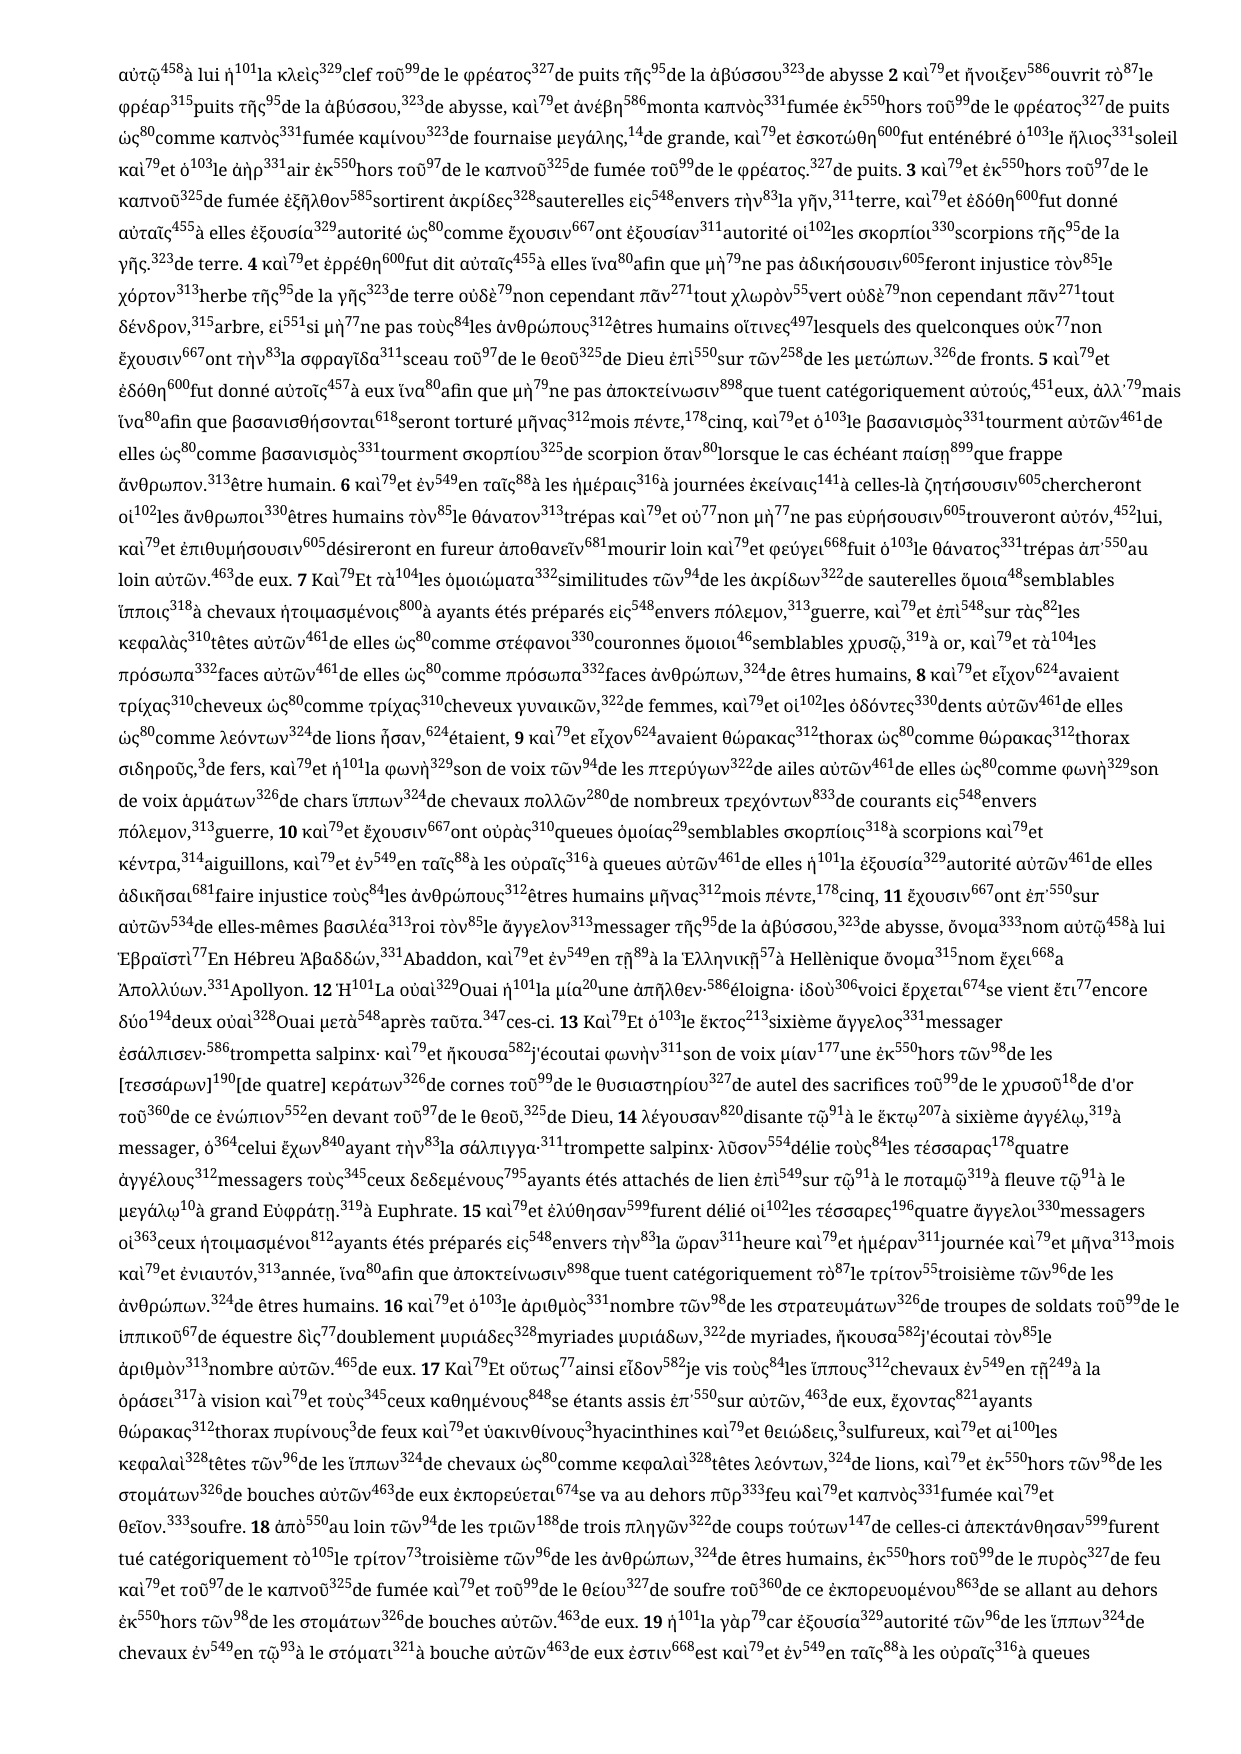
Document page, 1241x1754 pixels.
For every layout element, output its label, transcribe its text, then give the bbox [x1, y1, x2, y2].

text 1 Καὶ79Et ὁ103le πέμπτος213cinquième ἄγγελος331messager ἐσάλπισεν·586trompetta salpinx· καὶ79et εἶδον582je vis ἀστέρα313étoile ἐκ550hors τοῦ97de le οὐρανοῦ325de ciel πεπτωκότα770ayant tombé εἰς548envers τὴν83la γῆν,311terre, καὶ79et ἐδόθη600fut donné αὐτῷ458à lui ἡ101la κλεὶς329clef τοῦ99de le φρέατος327de puits τῆς95de la ἀβύσσου323de abysse 2 καὶ79et ἤνοιξεν586ouvrit τὸ87le φρέαρ315puits τῆς95de la ἀβύσσου,323de abysse, καὶ79et ἀνέβη586monta καπνὸς331fumée ἐκ550hors τοῦ99de le φρέατος327de puits ὡς80comme καπνὸς331fumée καμίνου323de fournaise μεγάλης,14de grande, καὶ79et ἐσκοτώθη600fut enténébré ὁ103le ἥλιος331soleil καὶ79et ὁ103le ἀὴρ331air ἐκ550hors τοῦ97de le καπνοῦ325de fumée τοῦ99de le φρέατος.327de puits. 3 καὶ79et ἐκ550hors τοῦ97de le καπνοῦ325de fumée ἐξῆλθον585sortirent ἀκρίδες328sauterelles εἰς548envers τὴν83la γῆν,311terre, καὶ79et ἐδόθη600fut donné αὐταῖς455à elles ἐξουσία329autorité ὡς80comme ἔχουσιν667ont ἐξουσίαν311autorité οἱ102les σκορπίοι330scorpions τῆς95de la γῆς.323de terre. 4 καὶ79et ἐρρέθη600fut dit αὐταῖς455à elles ἵνα80afin que μὴ79ne pas ἀδικήσουσιν605feront injustice τὸν85le χόρτον313herbe τῆς95de la γῆς323de terre οὐδὲ79non cependant πᾶν271tout χλωρὸν55vert οὐδὲ79non cependant πᾶν271tout δένδρον,315arbre, εἰ551si μὴ77ne pas τοὺς84les ἀνθρώπους312êtres humains οἵτινες497lesquels des quelconques οὐκ77non ἔχουσιν667ont τὴν83la σφραγῖδα311sceau τοῦ97de le θεοῦ325de Dieu ἐπὶ550sur τῶν258de les μετώπων.326de fronts. 5 καὶ79et ἐδόθη600fut donné αὐτοῖς457à eux ἵνα80afin que μὴ79ne pas ἀποκτείνωσιν898que tuent catégoriquement αὐτούς,451eux, ἀλλ᾽79mais ἵνα80afin que βασανισθήσονται618seront torturé μῆνας312mois πέντε,178cinq, καὶ79et ὁ103le βασανισμὸς331tourment αὐτῶν461de elles ὡς80comme βασανισμὸς331tourment σκορπίου325de scorpion ὅταν80lorsque le cas échéant παίσῃ899que frappe ἄνθρωπον.313être humain. 6 καὶ79et ἐν549en ταῖς88à les ἡμέραις316à journées ἐκείναις141à celles-là ζητήσουσιν605chercheront οἱ102les ἄνθρωποι330êtres humains τὸν85le θάνατον313trépas καὶ79et οὐ77non μὴ77ne pas εὑρήσουσιν605trouveront αὐτόν,452lui, καὶ79et ἐπιθυμήσουσιν605désireront en fureur ἀποθανεῖν681mourir loin καὶ79et φεύγει668fuit ὁ103le θάνατος331trépas ἀπ᾽550au loin αὐτῶν.463de eux. 7 Καὶ79Et τὰ104les ὁμοιώματα332similitudes τῶν94de les ἀκρίδων322de sauterelles ὅμοια48semblables ἵπποις318à chevaux ἡτοιμασμένοις800à ayants étés préparés εἰς548envers πόλεμον,313guerre, καὶ79et ἐπὶ548sur τὰς82les κεφαλὰς310têtes αὐτῶν461de elles ὡς80comme στέφανοι330couronnes ὅμοιοι46semblables χρυσῷ,319à or, καὶ79et τὰ104les πρόσωπα332faces αὐτῶν461de elles ὡς80comme πρόσωπα332faces ἀνθρώπων,324de êtres humains, 8 καὶ79et εἶχον624avaient τρίχας310cheveux ὡς80comme τρίχας310cheveux γυναικῶν,322de femmes, καὶ79et οἱ102les ὀδόντες330dents αὐτῶν461de elles ὡς80comme λεόντων324de lions ἦσαν,624étaient, 9 καὶ79et εἶχον624avaient θώρακας312thorax ὡς80comme θώρακας312thorax σιδηροῦς,3de fers, καὶ79et ἡ101la φωνὴ329son de voix τῶν94de les πτερύγων322de ailes αὐτῶν461de elles ὡς80comme φωνὴ329son de voix ἁρμάτων326de chars ἵππων324de chevaux πολλῶν280de nombreux τρεχόντων833de courants εἰς548envers πόλεμον,313guerre, 10 καὶ79et ἔχουσιν667ont οὐρὰς310queues ὁμοίας29semblables σκορπίοις318à scorpions καὶ79et κέντρα,314aiguillons, καὶ79et ἐν549en ταῖς88à les οὐραῖς316à queues αὐτῶν461de elles ἡ101la ἐξουσία329autorité αὐτῶν461de elles ἀδικῆσαι681faire injustice τοὺς84les ἀνθρώπους312êtres humains μῆνας312mois πέντε,178cinq, 11 ἔχουσιν667ont ἐπ᾽550sur αὐτῶν534de elles-mêmes βασιλέα313roi τὸν85le ἄγγελον313messager τῆς95de la ἀβύσσου,323de abysse, ὄνομα333nom αὐτῷ458à lui Ἑβραϊστὶ77En Hébreu Ἀβαδδών,331Abaddon, καὶ79et ἐν549en τῇ89à la Ἑλληνικῇ57à Hellènique ὄνομα315nom ἔχει668a Ἀπολλύων.331Apollyon. 12 Ἡ101La οὐαὶ329Ouai ἡ101la μία20une ἀπῆλθεν·586éloigna· ἰδοὺ306voici ἔρχεται674se vient ἔτι77encore δύο194deux οὐαὶ328Ouai μετὰ548après ταῦτα.347ces-ci. 13 Καὶ79Et ὁ103le ἕκτος213sixième ἄγγελος331messager ἐσάλπισεν·586trompetta salpinx· καὶ79et ἤκουσα582j'écoutai φωνὴν311son de voix μίαν177une ἐκ550hors τῶν98de les [τεσσάρων]190[de quatre] κεράτων326de cornes τοῦ99de le θυσιαστηρίου327de autel des sacrifices τοῦ99de le χρυσοῦ18de d'or τοῦ360de ce ἐνώπιον552en devant τοῦ97de le θεοῦ,325de Dieu, 14 λέγουσαν820disante τῷ91à le ἕκτῳ207à sixième ἀγγέλῳ,319à messager, ὁ364celui ἔχων840ayant τὴν83la σάλπιγγα·311trompette salpinx· λῦσον554délie τοὺς84les τέσσαρας178quatre ἀγγέλους312messagers τοὺς345ceux δεδεμένους795ayants étés attachés de lien ἐπὶ549sur τῷ91à le ποταμῷ319à fleuve τῷ91à le μεγάλῳ10à grand Εὐφράτῃ.319à Euphrate. 15 καὶ79et ἐλύθησαν599furent délié οἱ102les τέσσαρες196quatre ἄγγελοι330messagers οἱ363ceux ἡτοιμασμένοι812ayants étés préparés εἰς548envers τὴν83la ὥραν311heure καὶ79et ἡμέραν311journée καὶ79et μῆνα313mois καὶ79et ἐνιαυτόν,313année, ἵνα80afin que ἀποκτείνωσιν898que tuent catégoriquement τὸ87le τρίτον55troisième τῶν96de les ἀνθρώπων.324de êtres humains. 16 καὶ79et ὁ103le ἀριθμὸς331nombre τῶν98de les στρατευμάτων326de troupes de soldats τοῦ99de le ἱππικοῦ67de équestre δὶς77doublement μυριάδες328myriades μυριάδων,322de myriades, ἤκουσα582j'écoutai τὸν85le ἀριθμὸν313nombre αὐτῶν.465de eux. 17 Καὶ79Et οὕτως77ainsi εἶδον582je vis τοὺς84les ἵππους312chevaux ἐν549en τῇ249à la ὁράσει317à vision καὶ79et τοὺς345ceux καθημένους848se étants assis ἐπ᾽550sur αὐτῶν,463de eux, ἔχοντας821ayants θώρακας312thorax πυρίνους3de feux καὶ79et ὑακινθίνους3hyacinthines καὶ79et θειώδεις,3sulfureux, καὶ79et αἱ100les κεφαλαὶ328têtes τῶν96de les ἵππων324de chevaux ὡς80comme κεφαλαὶ328têtes λεόντων,324de lions, καὶ79et ἐκ550hors τῶν98de les στομάτων326de bouches αὐτῶν463de eux ἐκπορεύεται674se va au dehors πῦρ333feu καὶ79et καπνὸς331fumée καὶ79et θεῖον.333soufre. 18 ἀπὸ550au loin τῶν94de les τριῶν188de trois πληγῶν322de coups τούτων147de celles-ci ἀπεκτάνθησαν599furent tué catégoriquement τὸ105le τρίτον73troisième τῶν96de les ἀνθρώπων,324de êtres humains, ἐκ550hors τοῦ99de le πυρὸς327de feu καὶ79et τοῦ97de le καπνοῦ325de fumée καὶ79et τοῦ99de le θείου327de soufre τοῦ360de ce ἐκπορευομένου863de se allant au dehors ἐκ550hors τῶν98de les στομάτων326de bouches αὐτῶν.463de eux. 19 ἡ101la γὰρ79car ἐξουσία329autorité τῶν96de les ἵππων324de chevaux ἐν549en τῷ93à le στόματι321à bouche αὐτῶν463de eux ἐστιν668est καὶ79et ἐν549en ταῖς88à les οὐραῖς316à queues αὐτῶν,463de eux, αἱ100les γὰρ79car οὐραὶ328queues αὐτῶν463de eux ὅμοιαι44semblables ὄφεσιν,318à serpents, ἔχουσαι837ayantes κεφαλὰς310têtes καὶ79et ἐν549en αὐταῖς455à elles ἀδικοῦσιν.667font injustice. 20 Καὶ79Et οἱ102les λοιποὶ389restants τῶν96de les ἀνθρώπων,324de êtres humains, οἳ497lesquels οὐκ77non ἀπεκτάνθησαν599furent tué catégoriquement ἐν549en ταῖς88à les πληγαῖς316à coups ταύταις,141à celles-ci, οὐδὲ79non cependant μετενόησαν585transintelligèrent ἐκ550hors τῶν98de les ἔργων326de travaux τῶν94de les χειρῶν322de mains αὐτῶν,463de eux, ἵνα80afin que μὴ77ne pas προσκυνήσουσιν605prosterneront vers τὰ86les δαιμόνια314démons καὶ79et τὰ86les εἴδωλα314idoles τὰ86les χρυσᾶ5d'ors καὶ79et τὰ86les ἀργυρᾶ5argentés καὶ79et τὰ86les χαλκᾶ5cuivreux καὶ79et τὰ86les λίθινα5pierreux καὶ79et τὰ86les ξύλινα,5boisés, ἃ499lesquels οὔτε79ni βλέπειν689regarder δύνανται673se peuvent οὔτε79ni ἀκούειν689écouter οὔτε79ni περιπατεῖν,689piétiner autour, 21 καὶ79et οὐ77non μετενόησαν585transintelligèrent ἐκ550hors τῶν96de les φόνων324de meurtres αὐτῶν463de eux οὔτε79ni ἐκ550hors τῶν98de les φαρμάκων326de pharmaceutiques αὐτῶν463de eux οὔτε79ni ἐκ550hors τῆς95de la πορνείας323de pornation αὐτῶν463de eux οὔτε79ni ἐκ550hors τῶν98de les κλεμμάτων326de choses volées αὐτῶν.463de eux. [118, 59, 1181, 1665]
